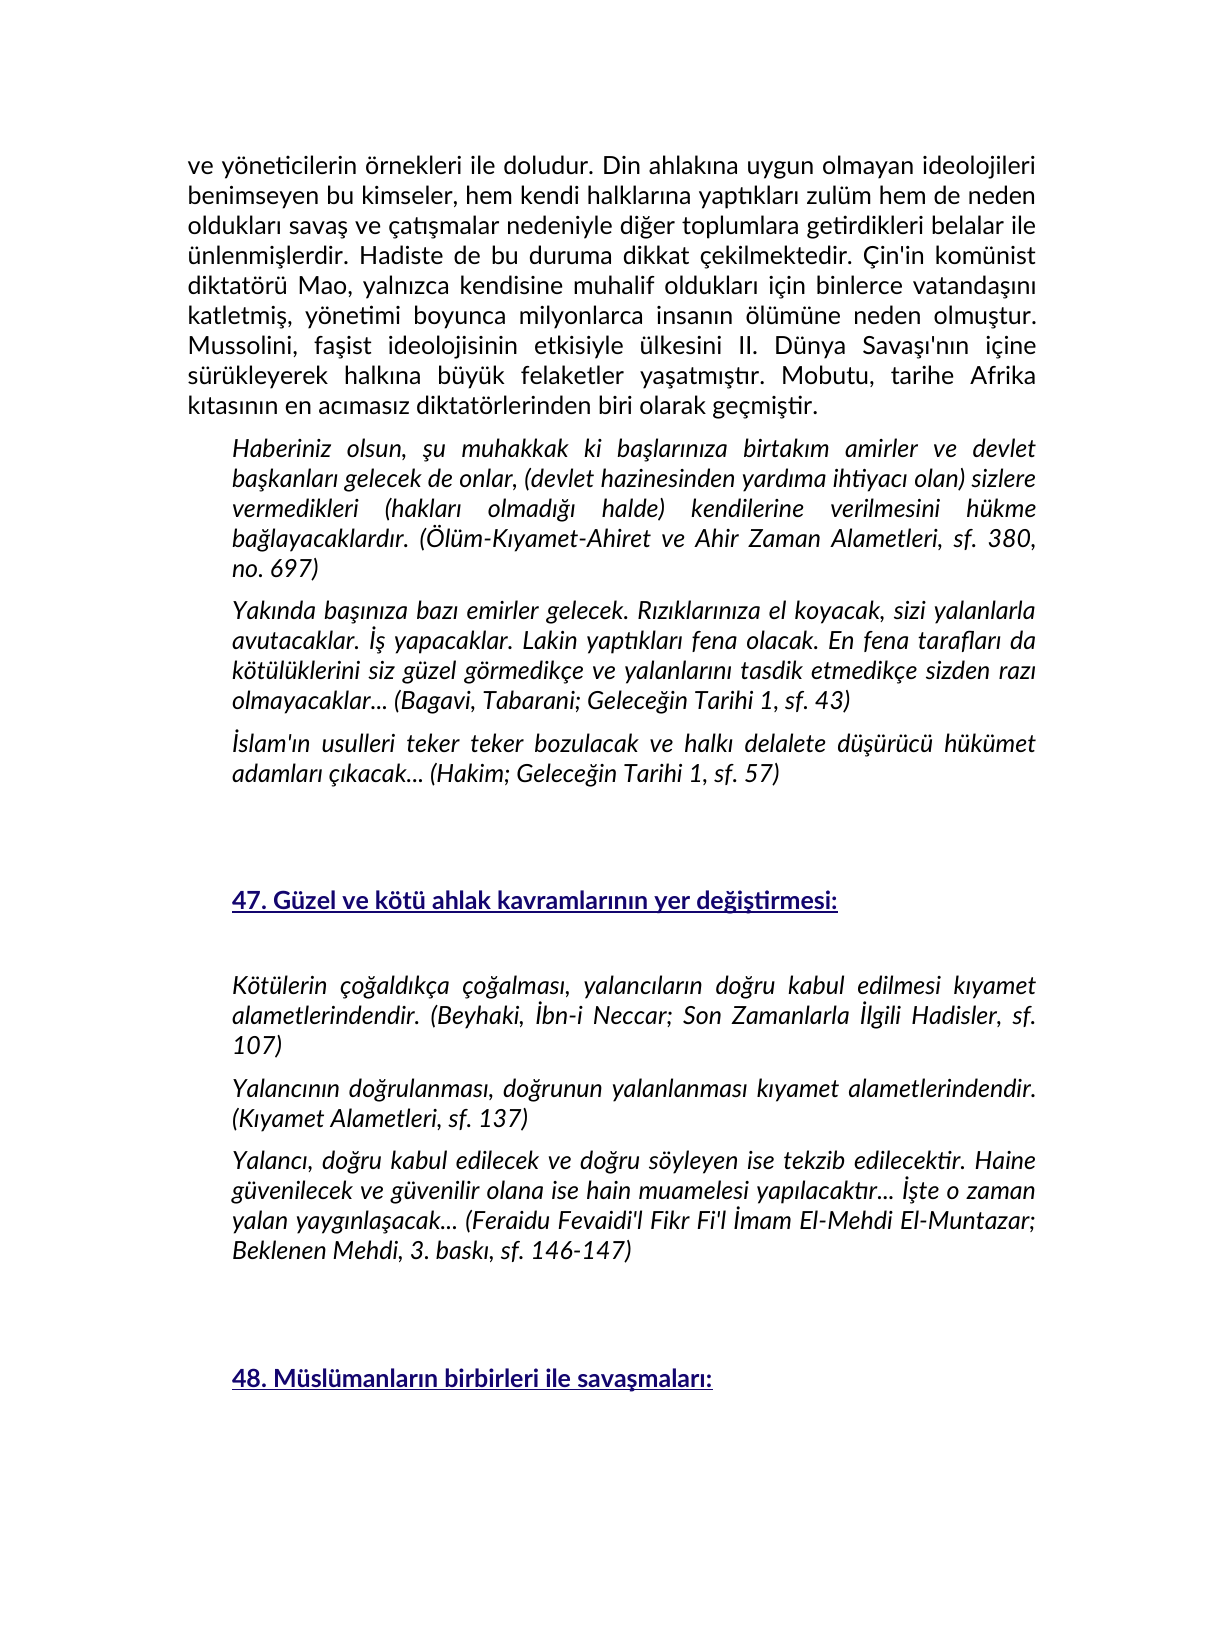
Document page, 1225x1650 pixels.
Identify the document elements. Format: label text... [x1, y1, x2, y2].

text Haberiniz olsun, şu muhakkak ki başlarınıza birtakım amirler ve devlet başkanları gelecek de onlar, (devlet hazinesinden yardıma ihtiyacı olan) sizlere vermedikleri (hakları olmadığı halde) kendilerine verilmesini hükme bağlayacaklardır. (Ölüm-Kıyamet-Ahiret ve Ahir Zaman Alametleri, sf. 380, no. 697) [232, 432, 1037, 582]
text ve yöneticilerin örnekleri ile doludur. Din ahlakına uygun olmayan ideolojileri benimseyen bu kimseler, hem kendi halklarına yaptıkları zulüm hem de neden oldukları savaş ve çatışmalar nedeniyle diğer toplumlara getirdikleri belalar ile ünlenmişlerdir. Hadiste de bu duruma dikkat çekilmektedir. Çin'in komünist diktatörü Mao, yalnızca kendisine muhalif oldukları için binlerce vatandaşını katletmiş, yönetimi boyunca milyonlarca insanın ölümüne neden olmuştur. Mussolini, faşist ideolojisinin etkisiyle ülkesini II. Dünya Savaşı'nın içine sürükleyerek halkına büyük felaketler yaşatmıştır. Mobutu, tarihe Afrika kıtasının en acımasız diktatörlerinden biri olarak geçmiştir. [187, 150, 1037, 420]
text Yalancı, doğru kabul edilecek ve doğru söyleyen ise tekzib edilecektir. Haine güvenilecek ve güvenilir olana ise hain muamelesi yapılacaktır... İşte o zaman yalan yaygınlaşacak... (Feraidu Fevaidi'l Fikr Fi'l İmam El-Mehdi El-Muntazar; Beklenen Mehdi, 3. baskı, sf. 146-147) [232, 1145, 1037, 1265]
text Kötülerin çoğaldıkça çoğalması, yalancıların doğru kabul edilmesi kıyamet alametlerindendir. (Beyhaki, İbn-i Neccar; Son Zamanlarla İlgili Hadisler, sf. 107) [232, 970, 1037, 1060]
text 48. Müslümanların birbirleri ile savaşmaları: [187, 1362, 1037, 1392]
text Yakında başınıza bazı emirler gelecek. Rızıklarınıza el koyacak, sizi yalanlarla avutacaklar. İş yapacaklar. Lakin yaptıkları fena olacak. En fena tarafları da kötülüklerini siz güzel görmedikçe ve yalanlarını tasdik etmedikçe sizden razı olmayacaklar... (Bagavi, Tabarani; Geleceğin Tarihi 1, sf. 43) [232, 595, 1037, 715]
text 47. Güzel ve kötü ahlak kavramlarının yer değiştirmesi: [187, 885, 1037, 915]
text Yalancının doğrulanması, doğrunun yalanlanması kıyamet alametlerindendir. (Kıyamet Alametleri, sf. 137) [232, 1072, 1037, 1132]
text İslam'ın usulleri teker teker bozulacak ve halkı delalete düşürücü hükümet adamları çıkacak... (Hakim; Geleceğin Tarihi 1, sf. 57) [232, 727, 1037, 787]
